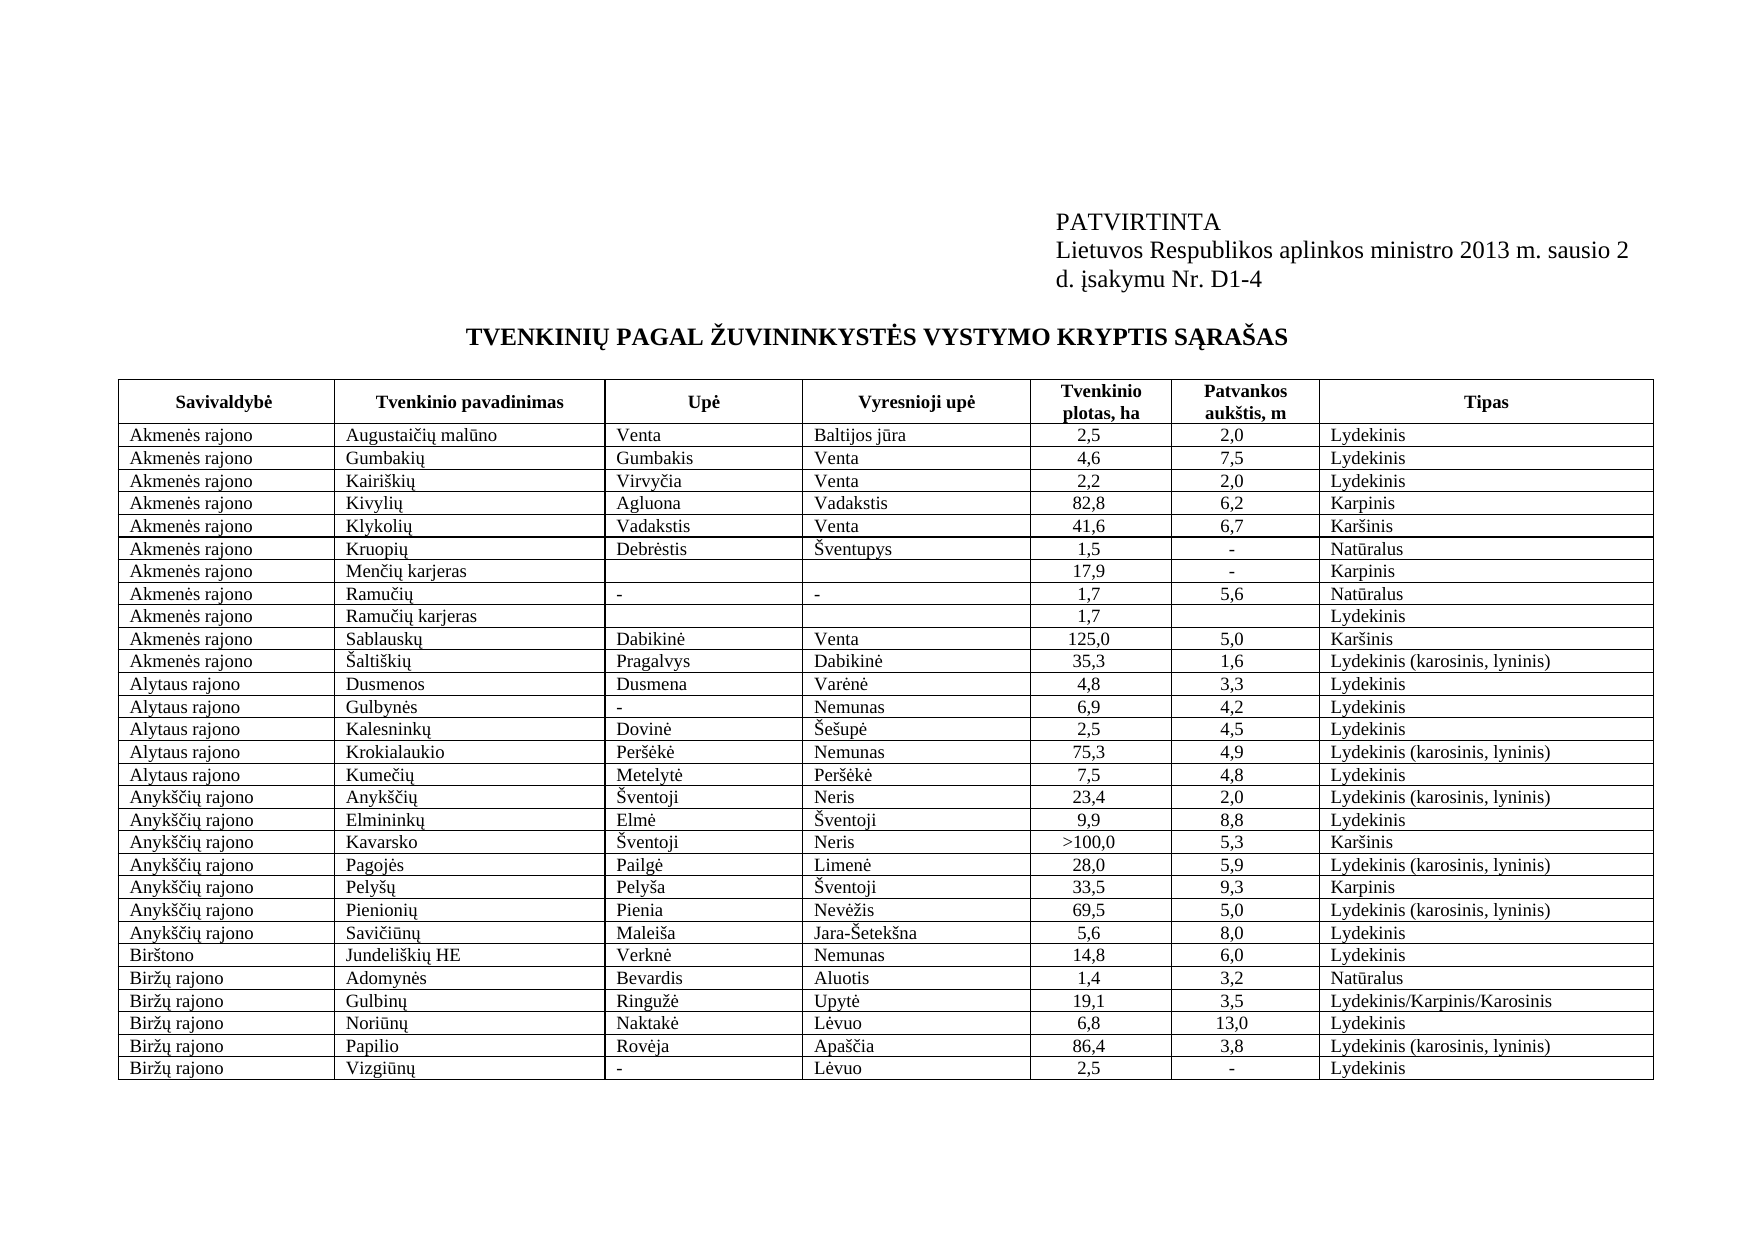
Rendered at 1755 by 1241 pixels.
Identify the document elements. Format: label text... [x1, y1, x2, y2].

table_cell 69,5 [1031, 899, 1171, 921]
table_cell Elmė [606, 809, 802, 830]
table_cell 82,8 [1031, 492, 1171, 514]
text TVENKINIŲ PAGAL ŽUVININKYSTĖS VYSTYMO KRYPTIS SĄRAŠAS [118, 322, 1636, 350]
table_cell 86,4 [1031, 1035, 1171, 1056]
table_cell Šventoji [606, 831, 802, 853]
table_cell - [803, 583, 1030, 604]
table_cell Jundeliškių HE [335, 944, 604, 966]
table_cell 4,2 [1172, 696, 1319, 717]
table_cell Anykščių rajono [119, 831, 334, 853]
table_cell - [606, 583, 802, 604]
table_cell [803, 560, 1030, 582]
table_cell 4,8 [1172, 764, 1319, 785]
table_header Upė [606, 380, 802, 423]
table_cell 7,5 [1172, 447, 1319, 468]
table_cell Lydekinis [1320, 696, 1653, 717]
table_cell Apaščia [803, 1035, 1030, 1056]
table_cell Pailgė [606, 854, 802, 875]
table_cell Akmenės rajono [119, 628, 334, 649]
table_header Tvenkinio plotas, ha [1031, 380, 1171, 423]
table_cell Pelyšų [335, 876, 604, 898]
table_cell 125,0 [1031, 628, 1171, 649]
table_cell Anykščių rajono [119, 876, 334, 898]
table_cell Anykščių rajono [119, 854, 334, 875]
table_cell - [606, 696, 802, 717]
table_cell Karpinis [1320, 492, 1653, 514]
table_cell 33,5 [1031, 876, 1171, 898]
table_cell Neris [803, 786, 1030, 808]
table_cell Lydekinis (karosinis, lyninis) [1320, 786, 1653, 808]
table_cell Anykščių rajono [119, 786, 334, 808]
table_cell Kairiškių [335, 470, 604, 491]
table_cell 6,9 [1031, 696, 1171, 717]
table_cell 41,6 [1031, 515, 1171, 536]
table_cell 2,5 [1031, 1057, 1171, 1079]
table_cell 75,3 [1031, 741, 1171, 762]
table_cell Sablauskų [335, 628, 604, 649]
table_cell Limenė [803, 854, 1030, 875]
table_cell Pienia [606, 899, 802, 921]
table_cell Lėvuo [803, 1057, 1030, 1079]
table_cell Lydekinis [1320, 944, 1653, 966]
table_cell Aluotis [803, 967, 1030, 988]
table_cell 9,9 [1031, 809, 1171, 830]
table_cell 1,7 [1031, 583, 1171, 604]
table_cell Anykščių rajono [119, 899, 334, 921]
table_cell Lydekinis [1320, 470, 1653, 491]
table_cell [606, 605, 802, 627]
table_cell 5,0 [1172, 899, 1319, 921]
table_header Tvenkinio pavadinimas [335, 380, 604, 423]
table_cell 4,9 [1172, 741, 1319, 762]
table_cell Vadakstis [803, 492, 1030, 514]
table_cell Papilio [335, 1035, 604, 1056]
table_cell Lydekinis [1320, 718, 1653, 740]
table_cell Lydekinis [1320, 1057, 1653, 1079]
table_cell Biržų rajono [119, 1057, 334, 1079]
table_cell Lėvuo [803, 1012, 1030, 1034]
table_cell Lydekinis [1320, 673, 1653, 694]
table_cell [1172, 605, 1319, 627]
table_cell Alytaus rajono [119, 696, 334, 717]
table_cell - [1172, 560, 1319, 582]
table_cell Lydekinis [1320, 764, 1653, 785]
table_cell - [1172, 538, 1319, 559]
table_cell Akmenės rajono [119, 650, 334, 672]
table_cell 1,6 [1172, 650, 1319, 672]
table_cell Natūralus [1320, 967, 1653, 988]
table_cell 3,8 [1172, 1035, 1319, 1056]
table_cell Metelytė [606, 764, 802, 785]
table_cell Ramučių [335, 583, 604, 604]
table_cell 35,3 [1031, 650, 1171, 672]
table_cell 5,6 [1172, 583, 1319, 604]
table_cell 1,4 [1031, 967, 1171, 988]
table_cell Kumečių [335, 764, 604, 785]
table_cell Maleiša [606, 922, 802, 943]
table_cell Šešupė [803, 718, 1030, 740]
table_cell Akmenės rajono [119, 515, 334, 536]
table_cell Anykščių rajono [119, 809, 334, 830]
table_header Vyresnioji upė [803, 380, 1030, 423]
table_cell Gumbakių [335, 447, 604, 468]
table_cell Venta [803, 515, 1030, 536]
table_cell Adomynės [335, 967, 604, 988]
table_cell Šventoji [803, 809, 1030, 830]
table_cell Biržų rajono [119, 990, 334, 1011]
table_cell Biržų rajono [119, 1012, 334, 1034]
table_cell Pagojės [335, 854, 604, 875]
table_cell Akmenės rajono [119, 583, 334, 604]
table_cell Pienionių [335, 899, 604, 921]
table_cell 28,0 [1031, 854, 1171, 875]
table_cell Šaltiškių [335, 650, 604, 672]
table_cell Biržų rajono [119, 967, 334, 988]
table_cell Biržų rajono [119, 1035, 334, 1056]
table_cell Upytė [803, 990, 1030, 1011]
table_cell Alytaus rajono [119, 741, 334, 762]
table_cell Akmenės rajono [119, 447, 334, 468]
table_cell Dusmenos [335, 673, 604, 694]
table_cell Nemunas [803, 696, 1030, 717]
table_cell 6,7 [1172, 515, 1319, 536]
table_cell - [606, 1057, 802, 1079]
table_header Tipas [1320, 380, 1653, 423]
table_cell Karpinis [1320, 560, 1653, 582]
table_cell 8,8 [1172, 809, 1319, 830]
table_cell Venta [803, 628, 1030, 649]
table_cell Lydekinis (karosinis, lyninis) [1320, 854, 1653, 875]
table_cell 5,6 [1031, 922, 1171, 943]
table_cell Lydekinis [1320, 922, 1653, 943]
table_cell 2,0 [1172, 424, 1319, 446]
table_cell Karpinis [1320, 876, 1653, 898]
table_cell Šventoji [803, 876, 1030, 898]
table_cell Elmininkų [335, 809, 604, 830]
table_cell 3,5 [1172, 990, 1319, 1011]
table_cell 14,8 [1031, 944, 1171, 966]
table_cell Dovinė [606, 718, 802, 740]
table_cell Virvyčia [606, 470, 802, 491]
table_cell Noriūnų [335, 1012, 604, 1034]
table_cell Ringužė [606, 990, 802, 1011]
table_cell 4,8 [1031, 673, 1171, 694]
table_cell Birštono [119, 944, 334, 966]
table_cell 2,0 [1172, 470, 1319, 491]
table_cell Nevėžis [803, 899, 1030, 921]
table_cell Debrėstis [606, 538, 802, 559]
table_cell Lydekinis (karosinis, lyninis) [1320, 741, 1653, 762]
table_cell Lydekinis [1320, 424, 1653, 446]
table_cell Akmenės rajono [119, 492, 334, 514]
table_header Savivaldybė [119, 380, 334, 423]
table_cell [803, 605, 1030, 627]
table_cell Alytaus rajono [119, 718, 334, 740]
table_cell Venta [606, 424, 802, 446]
table_cell Karšinis [1320, 831, 1653, 853]
table_cell Klykolių [335, 515, 604, 536]
table_cell Augustaičių malūno [335, 424, 604, 446]
table_cell Pelyša [606, 876, 802, 898]
table_cell Gumbakis [606, 447, 802, 468]
table_cell Lydekinis [1320, 447, 1653, 468]
table_cell Peršėkė [803, 764, 1030, 785]
table_cell Venta [803, 447, 1030, 468]
table_cell Savičiūnų [335, 922, 604, 943]
table_cell 2,5 [1031, 718, 1171, 740]
table_cell Karšinis [1320, 628, 1653, 649]
table_cell Menčių karjeras [335, 560, 604, 582]
table_cell 23,4 [1031, 786, 1171, 808]
table_cell Anykščių [335, 786, 604, 808]
table_cell Akmenės rajono [119, 605, 334, 627]
table_cell Vizgiūnų [335, 1057, 604, 1079]
table_cell Peršėkė [606, 741, 802, 762]
table_cell Neris [803, 831, 1030, 853]
table_cell Lydekinis [1320, 605, 1653, 627]
text Lietuvos Respublikos aplinkos ministro 2013 m. sausio 2 d. įsakymu Nr. D1-4 [1056, 235, 1636, 293]
table_cell Alytaus rajono [119, 673, 334, 694]
table_cell Bevardis [606, 967, 802, 988]
table_cell Kalesninkų [335, 718, 604, 740]
table_cell - [1172, 1057, 1319, 1079]
table_cell 4,6 [1031, 447, 1171, 468]
table_cell Agluona [606, 492, 802, 514]
table_cell Kruopių [335, 538, 604, 559]
table_cell Dabikinė [606, 628, 802, 649]
table_cell Akmenės rajono [119, 538, 334, 559]
text PATVIRTINTA [1056, 207, 1636, 235]
table_cell Lydekinis [1320, 809, 1653, 830]
table_cell 8,0 [1172, 922, 1319, 943]
table_cell 7,5 [1031, 764, 1171, 785]
table_cell Kavarsko [335, 831, 604, 853]
table_cell Gulbynės [335, 696, 604, 717]
table_cell Šventoji [606, 786, 802, 808]
table_cell Krokialaukio [335, 741, 604, 762]
table_cell [606, 560, 802, 582]
table_cell Natūralus [1320, 583, 1653, 604]
table_cell Karšinis [1320, 515, 1653, 536]
table_cell Rovėja [606, 1035, 802, 1056]
table_cell Venta [803, 470, 1030, 491]
table_cell Lydekinis [1320, 1012, 1653, 1034]
table_cell 3,3 [1172, 673, 1319, 694]
table_cell Lydekinis/Karpinis/Karosinis [1320, 990, 1653, 1011]
table_cell 9,3 [1172, 876, 1319, 898]
table_cell Lydekinis (karosinis, lyninis) [1320, 650, 1653, 672]
table_cell Vadakstis [606, 515, 802, 536]
table_cell 5,3 [1172, 831, 1319, 853]
table_cell 4,5 [1172, 718, 1319, 740]
table_cell 6,2 [1172, 492, 1319, 514]
table_cell Ramučių karjeras [335, 605, 604, 627]
table_cell 17,9 [1031, 560, 1171, 582]
table_header Patvankos aukštis, m [1172, 380, 1319, 423]
table_cell >100,0 [1031, 831, 1171, 853]
table_cell Dusmena [606, 673, 802, 694]
table_cell Pragalvys [606, 650, 802, 672]
table_cell Dabikinė [803, 650, 1030, 672]
table_cell 2,0 [1172, 786, 1319, 808]
table_cell Šventupys [803, 538, 1030, 559]
table_cell Alytaus rajono [119, 764, 334, 785]
table_cell 1,5 [1031, 538, 1171, 559]
table_cell Kivylių [335, 492, 604, 514]
table_cell Gulbinų [335, 990, 604, 1011]
table_cell 3,2 [1172, 967, 1319, 988]
table_cell Akmenės rajono [119, 560, 334, 582]
table_cell Varėnė [803, 673, 1030, 694]
table_cell 2,2 [1031, 470, 1171, 491]
table_cell Nemunas [803, 944, 1030, 966]
table_cell Naktakė [606, 1012, 802, 1034]
table_cell 6,8 [1031, 1012, 1171, 1034]
table_cell 2,5 [1031, 424, 1171, 446]
table_cell 5,9 [1172, 854, 1319, 875]
table_cell Akmenės rajono [119, 470, 334, 491]
table_cell Natūralus [1320, 538, 1653, 559]
table_cell Verknė [606, 944, 802, 966]
table_cell Anykščių rajono [119, 922, 334, 943]
table_cell 1,7 [1031, 605, 1171, 627]
table_cell 19,1 [1031, 990, 1171, 1011]
table_cell Nemunas [803, 741, 1030, 762]
table_cell Lydekinis (karosinis, lyninis) [1320, 899, 1653, 921]
table_cell 5,0 [1172, 628, 1319, 649]
table_cell Baltijos jūra [803, 424, 1030, 446]
table_cell 6,0 [1172, 944, 1319, 966]
table_cell Lydekinis (karosinis, lyninis) [1320, 1035, 1653, 1056]
table_cell Jara-Šetekšna [803, 922, 1030, 943]
table_cell Akmenės rajono [119, 424, 334, 446]
table_cell 13,0 [1172, 1012, 1319, 1034]
